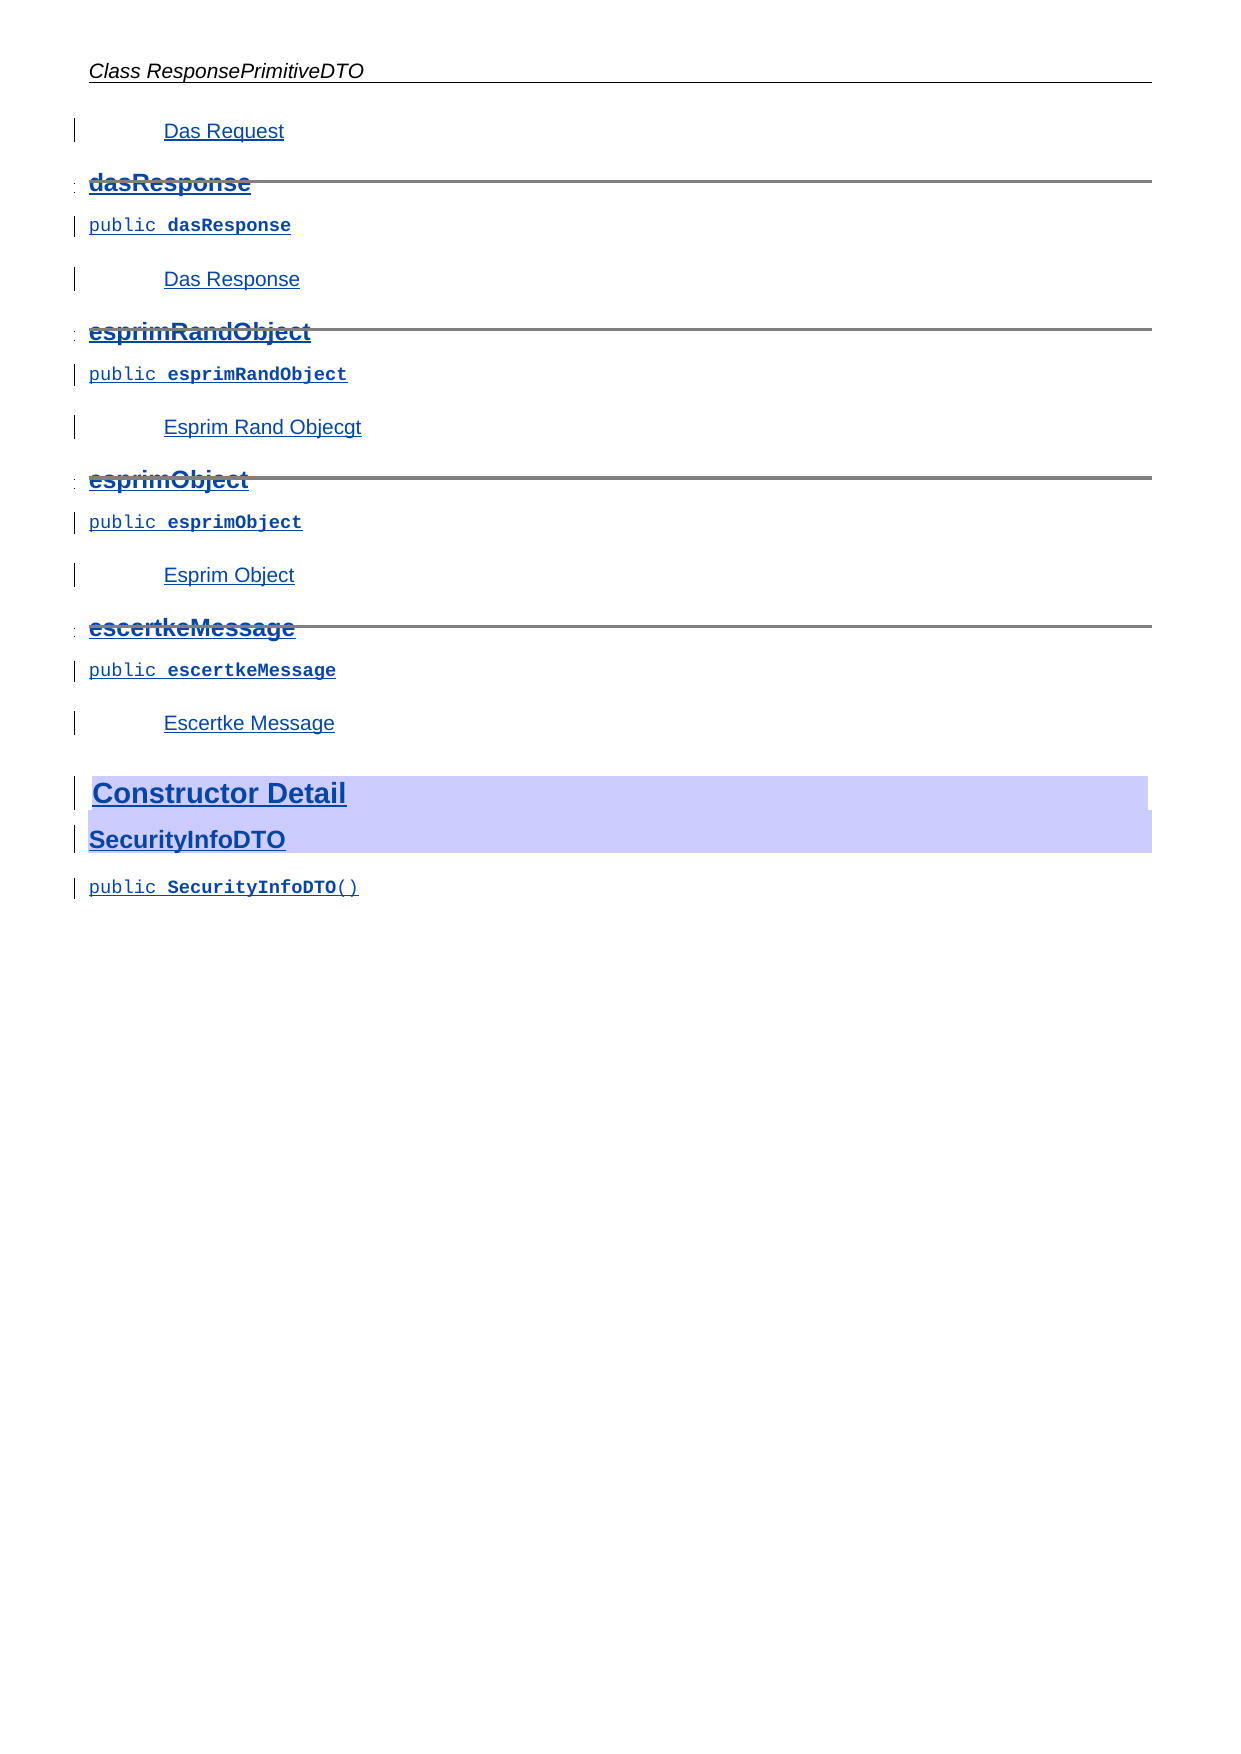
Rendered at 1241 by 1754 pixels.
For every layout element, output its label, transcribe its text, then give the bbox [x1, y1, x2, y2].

text public escertkeMessage [88, 661, 1152, 682]
text public SecurityInfoDTO() [88, 878, 1152, 899]
text Das Request [163, 118, 1152, 142]
text Das Response [163, 267, 1152, 291]
subtitle Constructor Detail [92, 776, 1148, 810]
text Esprim Rand Objecgt [163, 415, 1152, 439]
text public esprimObject [88, 512, 1152, 534]
text Esprim Object [163, 563, 1152, 587]
text Escertke Message [163, 711, 1152, 735]
subtitle SecurityInfoDTO [88, 825, 1152, 853]
text public esprimRandObject [88, 364, 1152, 386]
text public dasResponse [88, 216, 1152, 237]
